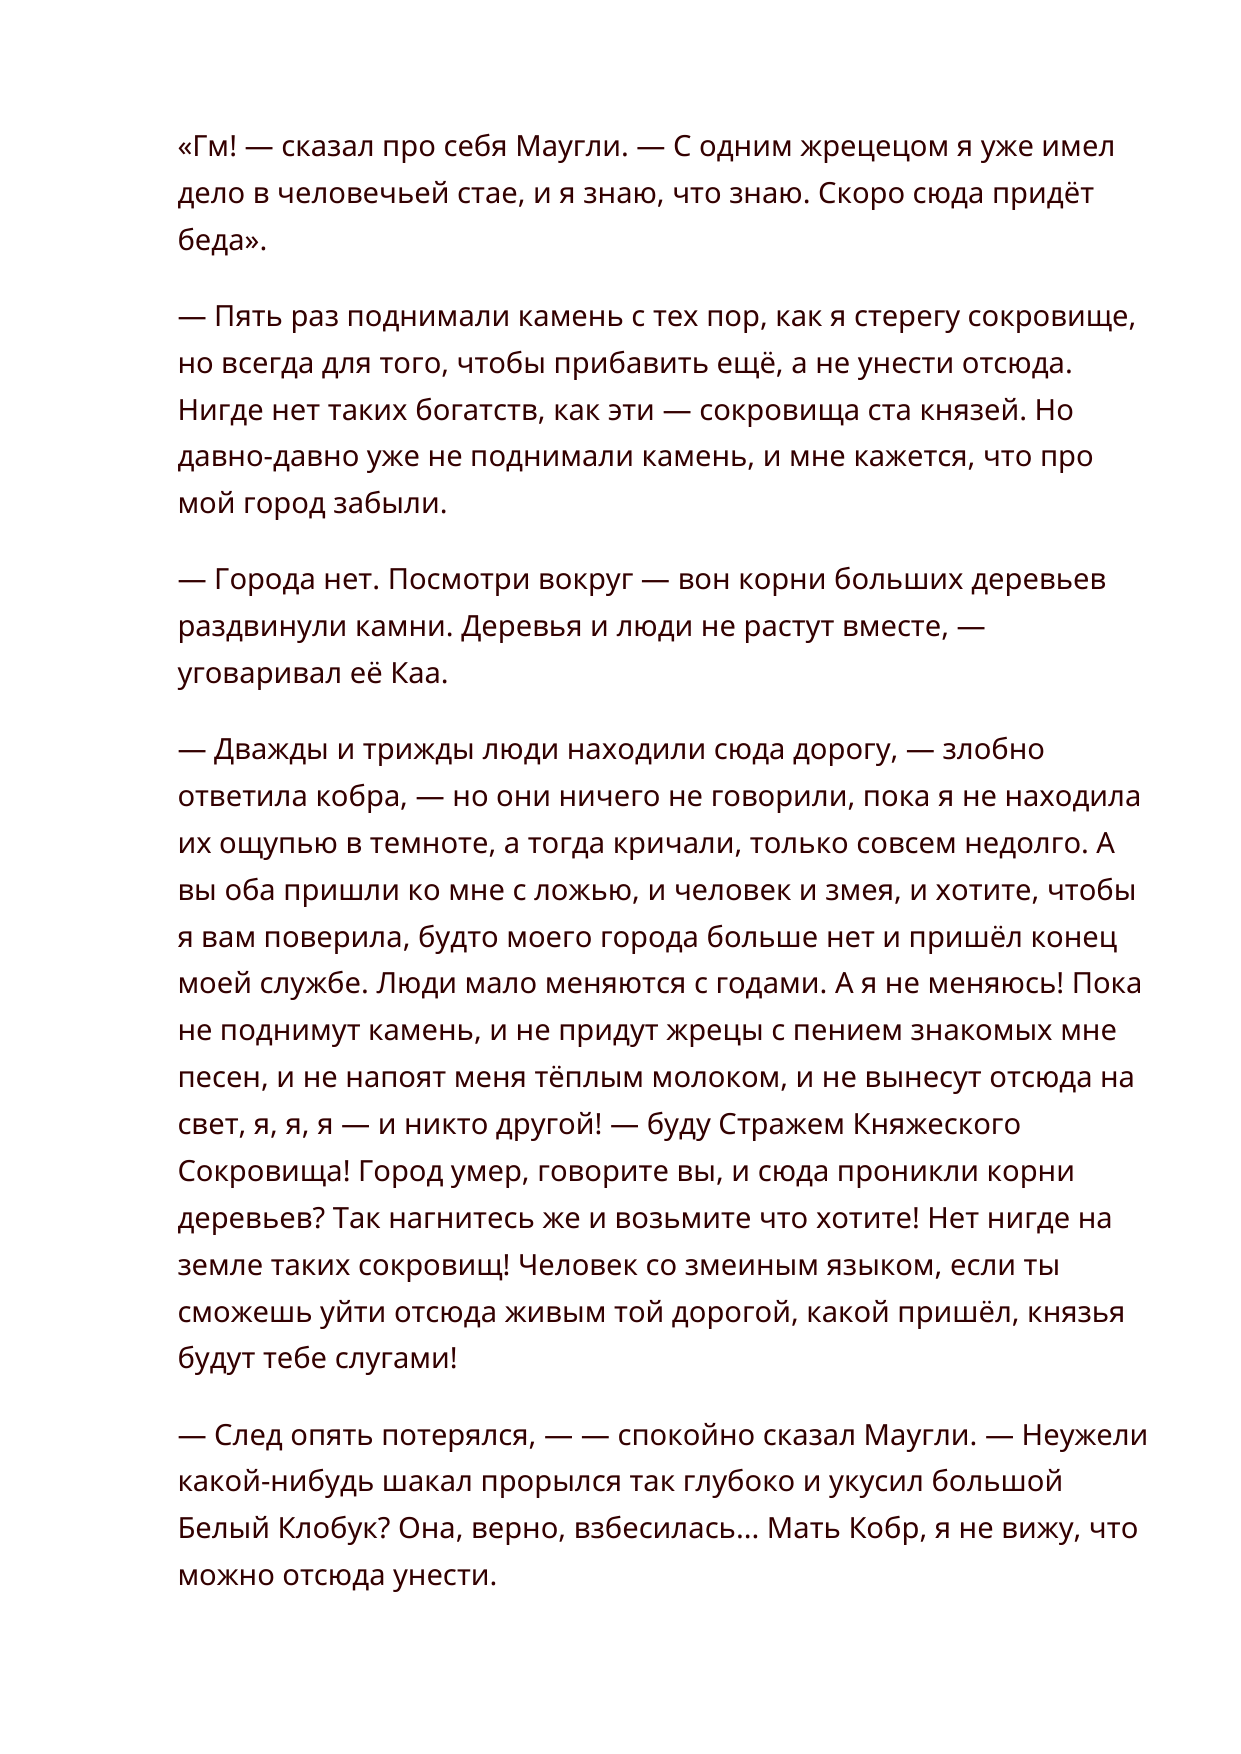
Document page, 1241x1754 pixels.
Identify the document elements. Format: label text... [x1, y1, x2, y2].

text — След опять потерялся, — — спокойно сказал Маугли. — Неужели какой-нибудь шакал прорылся так глубоко и укусил большой Белый Клобук? Она, верно, взбесилась... Мать Кобр, я не вижу, что можно отсюда унести. [177, 1407, 1152, 1594]
text — Города нет. Посмотри вокруг — вон корни больших деревьев раздвинули камни. Деревья и люди не растут вместе, — уговаривал её Каа. [177, 551, 1152, 692]
text — Пять раз поднимали камень с тех пор, как я стерегу сокровище, но всегда для того, чтобы прибавить ещё, а не унести отсюда. Нигде нет таких богатств, как эти — сокровища ста князей. Но давно-давно уже не поднимали камень, и мне кажется, что про мой город забыли. [177, 288, 1152, 522]
text — Дважды и трижды люди находили сюда дорогу, — злобно ответила кобра, — но они ничего не говорили, пока я не находила их ощупью в темноте, а тогда кричали, только совсем недолго. А вы оба пришли ко мне с ложью, и человек и змея, и хотите, чтобы я вам поверила, будто моего города больше нет и пришёл конец моей службе. Люди мало меняются с годами. А я не меняюсь! Пока не поднимут камень, и не придут жрецы с пением знакомых мне песен, и не напоят меня тёплым молоком, и не вынесут отсюда на свет, я, я, я — и никто другой! — буду Стражем Княжеского Сокровища! Город умер, говорите вы, и сюда проникли корни деревьев? Так нагнитесь же и возьмите что хотите! Нет нигде на земле таких сокровищ! Человек со змеиным языком, если ты сможешь уйти отсюда живым той дорогой, какой пришёл, князья будут тебе слугами! [177, 721, 1152, 1377]
text «Гм! — сказал про себя Маугли. — С одним жрецецом я уже имел дело в человечьей стае, и я знаю, что знаю. Скоро сюда придёт беда». [177, 118, 1152, 259]
